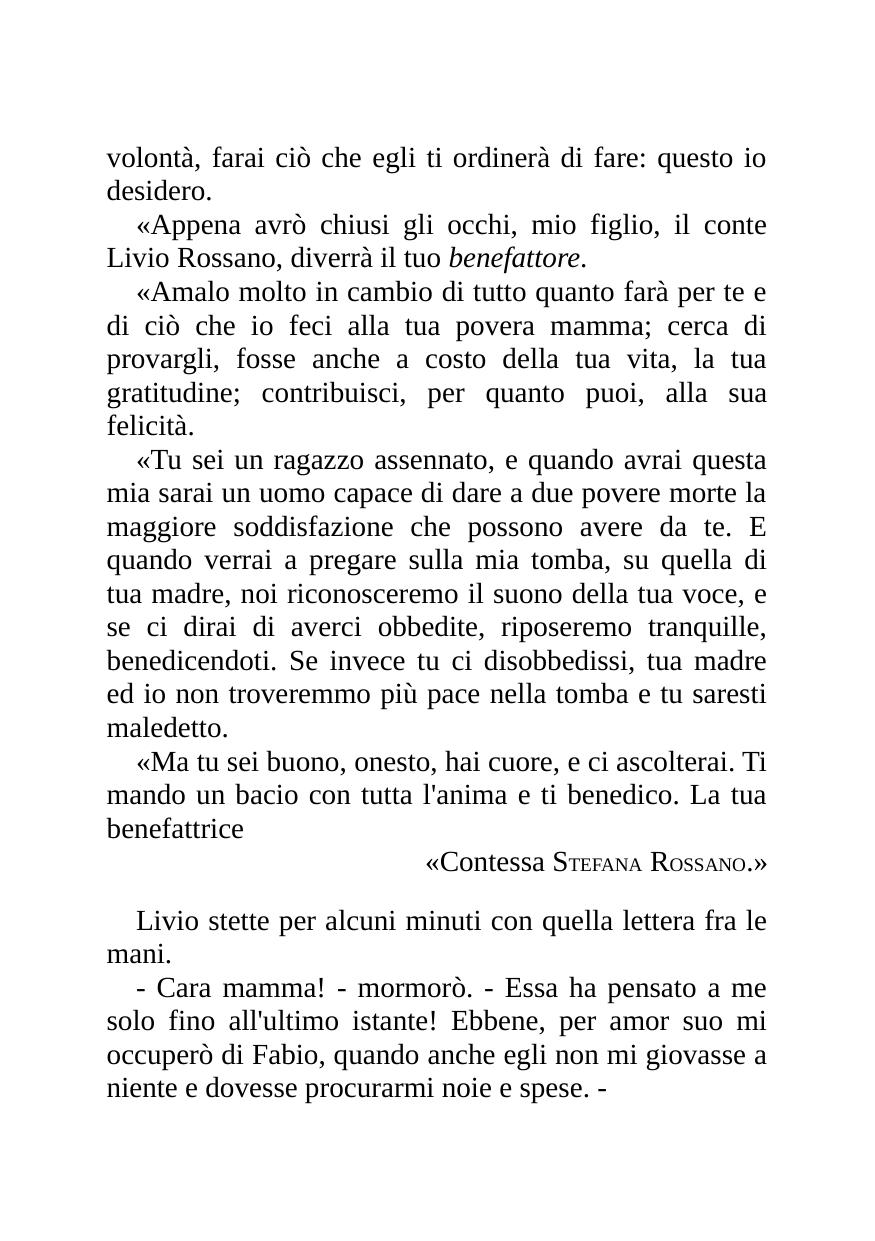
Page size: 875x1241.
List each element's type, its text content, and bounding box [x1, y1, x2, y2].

text «Ma tu sei buono, onesto, hai cuore, e ci ascolterai. Ti mando un bacio con tutta l'anima e ti benedico. La tua benefattrice [106, 744, 768, 844]
text «Appena avrò chiusi gli occhi, mio figlio, il conte Livio Rossano, diverrà il tuo benefattore. [106, 207, 768, 274]
text «Amalo molto in cambio di tutto quanto farà per te e di ciò che io feci alla tua povera mamma; cerca di provargli, fosse anche a costo della tua vita, la tua gratitudine; contribuisci, per quanto puoi, alla sua felicità. [106, 274, 768, 442]
text - Cara mamma! - mormorò. - Essa ha pensato a me solo fino all'ultimo istante! Ebbene, per amor suo mi occuperò di Fabio, quando anche egli non mi giovasse a niente e dovesse procurarmi noie e spese. - [106, 970, 768, 1104]
text volontà, farai ciò che egli ti ordinerà di fare: questo io desidero. [106, 140, 768, 207]
text «Contessa Stefana Rossano.» [106, 844, 768, 878]
text Livio stette per alcuni minuti con quella lettera fra le mani. [106, 903, 768, 970]
text «Tu sei un ragazzo assennato, e quando avrai questa mia sarai un uomo capace di dare a due povere morte la maggiore soddisfazione che possono avere da te. E quando verrai a pregare sulla mia tomba, su quella di tua madre, noi riconosceremo il suono della tua voce, e se ci dirai di averci obbedite, riposeremo tranquille, benedicendoti. Se invece tu ci disobbedissi, tua madre ed io non troveremmo più pace nella tomba e tu saresti maledetto. [106, 442, 768, 744]
